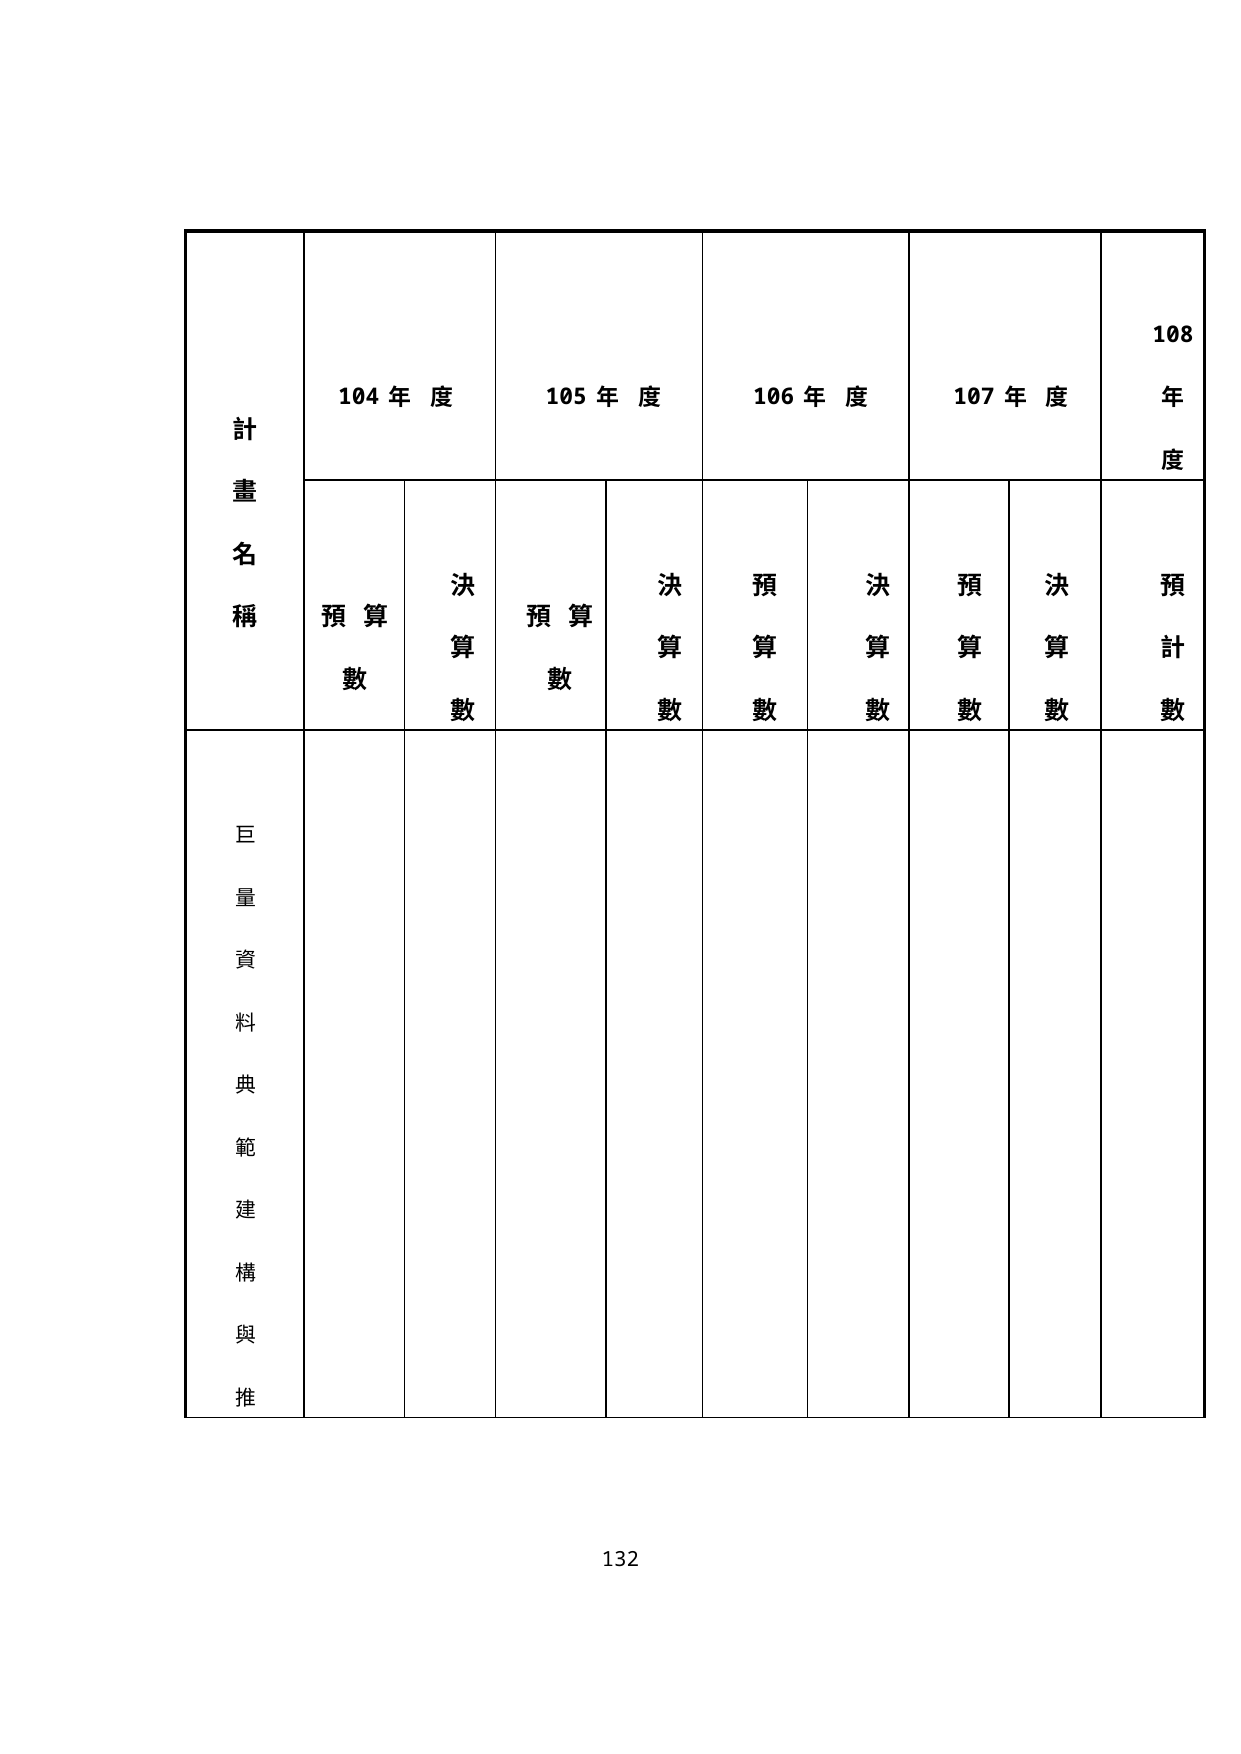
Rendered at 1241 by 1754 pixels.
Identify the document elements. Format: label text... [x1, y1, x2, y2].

table_cell - [1102, 731, 1203, 1417]
table_cell 巨量資料典範建構與推 [187, 731, 303, 1417]
table_cell 預算數 [496, 481, 605, 729]
table_cell 預算數 [703, 481, 807, 729]
table_cell 決算數 [405, 481, 495, 729]
table_cell [496, 731, 605, 1417]
table_cell 決算數 [1010, 481, 1100, 729]
table_cell 預算數 [910, 481, 1008, 729]
table_header 106年度 [703, 233, 908, 479]
table_cell 決算數 [607, 481, 702, 729]
table_cell 預計數 [1102, 481, 1203, 729]
table_header 107年度 [910, 233, 1100, 479]
table_cell [703, 731, 807, 1417]
table_header 104年度 [305, 233, 495, 479]
table_cell [1010, 731, 1100, 1417]
table_cell [808, 731, 908, 1417]
table_cell 決算數 [808, 481, 908, 729]
table_header 105年度 [496, 233, 702, 479]
table_cell [910, 731, 1008, 1417]
table_header 108年度 [1102, 233, 1203, 479]
table_cell [405, 731, 495, 1417]
table_cell [305, 731, 404, 1417]
table_cell [607, 731, 702, 1417]
table_header 計畫名稱 [187, 233, 303, 729]
table_cell 預算數 [305, 481, 404, 729]
